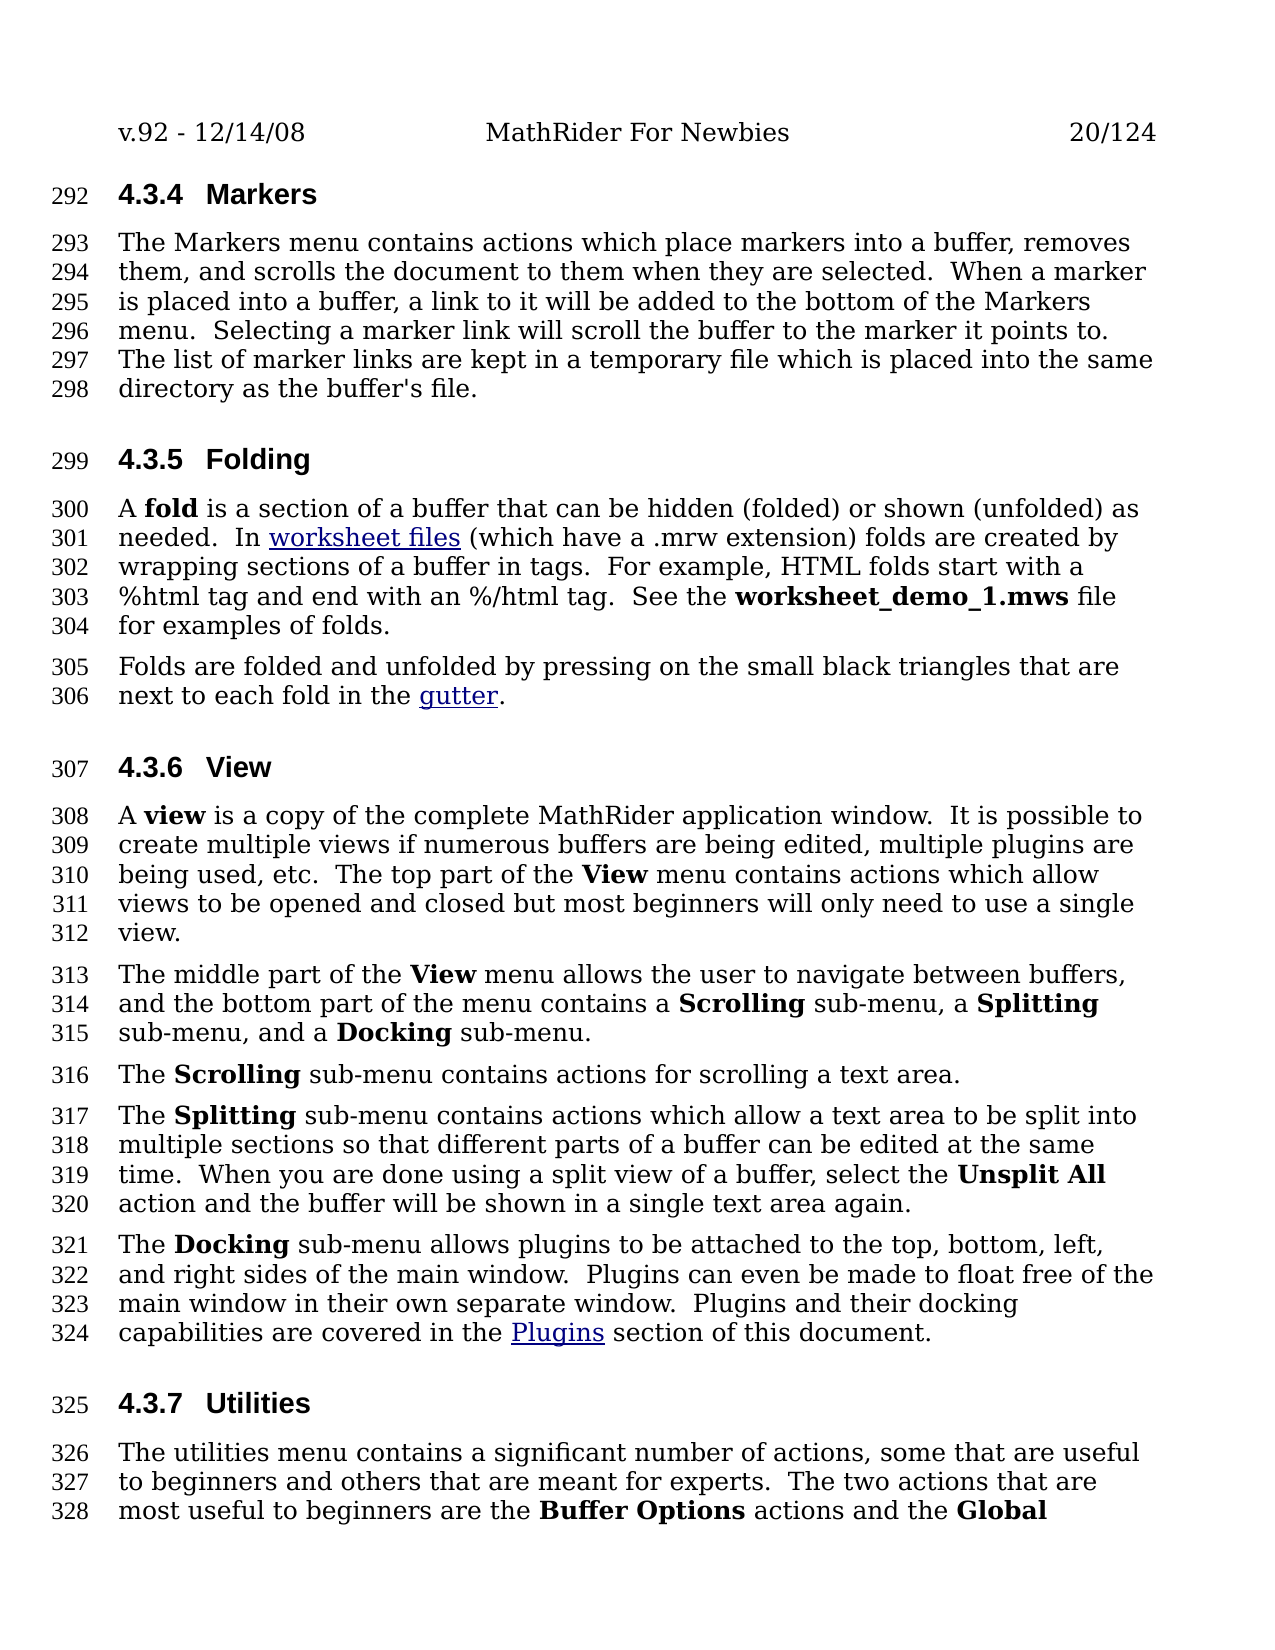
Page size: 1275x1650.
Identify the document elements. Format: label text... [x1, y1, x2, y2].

subtitle Utilities [118, 1386, 1157, 1420]
subtitle Folding [118, 442, 1157, 476]
text A fold is a section of a buffer that can be hidden (folded) or shown (unfolded) as needed. In worksheet files (which have a .mrw extension) folds are created by wrapping sections of a buffer in tags. For example, HTML folds start with a %html tag and end with an %/html tag. See the worksheet_demo_1.mws file for examples of folds. [118, 494, 1157, 640]
text The Splitting sub-menu contains actions which allow a text area to be split into multiple sections so that different parts of a buffer can be edited at the same time. When you are done using a split view of a buffer, select the Unsplit All action and the buffer will be shown in a single text area again. [118, 1101, 1157, 1218]
subtitle View [118, 750, 1157, 783]
text The Markers menu contains actions which place markers into a buffer, removes them, and scrolls the document to them when they are selected. When a marker is placed into a buffer, a link to it will be added to the bottom of the Markers menu. Selecting a marker link will scroll the buffer to the marker it points to. The list of marker links are kept in a temporary file which is placed into the same directory as the buffer's file. [118, 228, 1157, 403]
text The utilities menu contains a significant number of actions, some that are useful to beginners and others that are meant for experts. The two actions that are most useful to beginners are the Buffer Options actions and the Global [118, 1438, 1157, 1526]
text The middle part of the View menu allows the user to navigate between buffers, and the bottom part of the menu contains a Scrolling sub-menu, a Splitting sub-menu, and a Docking sub-menu. [118, 959, 1157, 1048]
text A view is a copy of the complete MathRider application window. It is possible to create multiple views if numerous buffers are being edited, multiple plugins are being used, etc. The top part of the View menu contains actions which allow views to be opened and closed but most beginners will only need to use a single view. [118, 801, 1157, 947]
text The Scrolling sub-menu contains actions for scrolling a text area. [118, 1060, 1157, 1089]
text The Docking sub-menu allows plugins to be attached to the top, bottom, left, and right sides of the main window. Plugins can even be made to float free of the main window in their own separate window. Plugins and their docking capabilities are covered in the Plugins section of this document. [118, 1230, 1157, 1347]
subtitle Markers [118, 177, 1157, 210]
text Folds are folded and unfolded by pressing on the small black triangles that are next to each fold in the gutter. [118, 652, 1157, 711]
